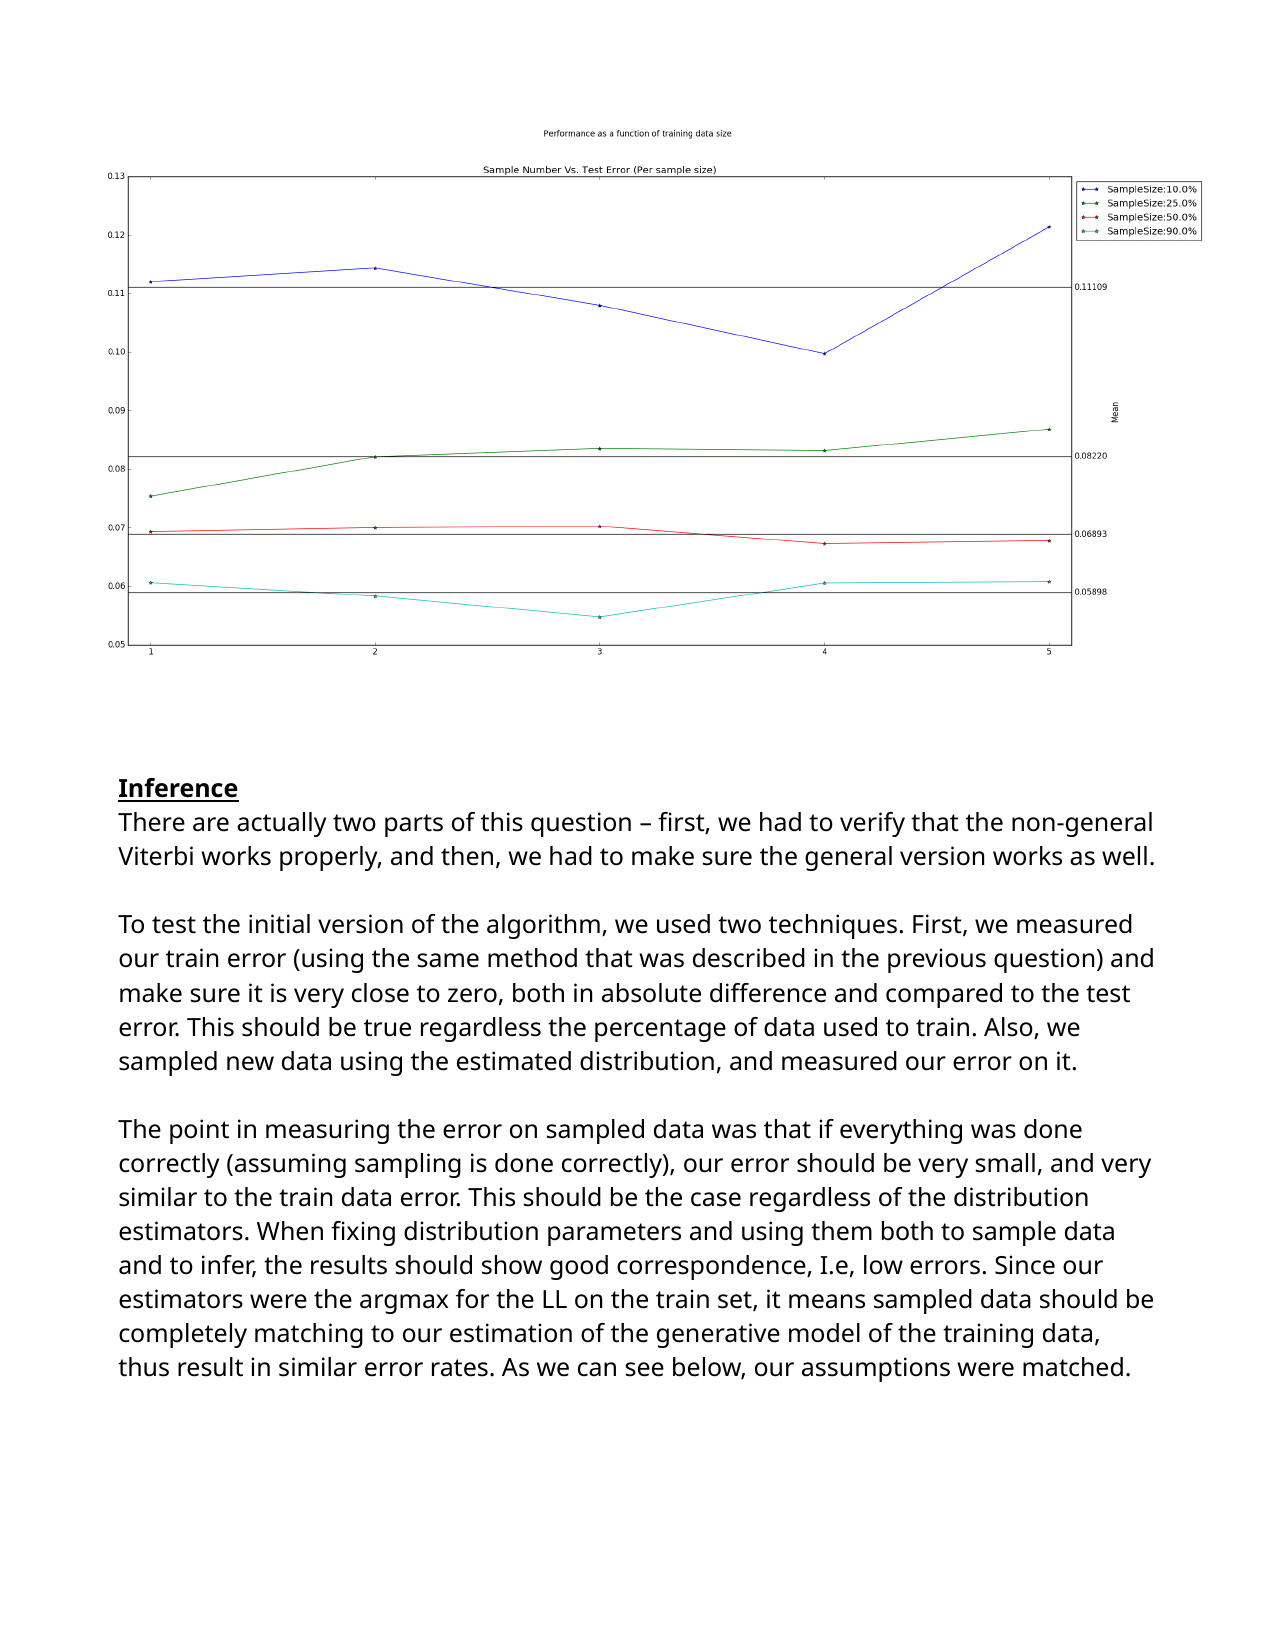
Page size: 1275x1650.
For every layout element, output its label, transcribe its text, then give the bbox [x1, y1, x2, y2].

text There are actually two parts of this question – first, we had to verify that the non-general Viterbi works properly, and then, we had to make sure the general version works as well. [118, 805, 1157, 873]
text To test the initial version of the algorithm, we used two techniques. First, we measured our train error (using the same method that was described in the previous question) and make sure it is very close to zero, both in absolute difference and compared to the test error. This should be true regardless the percentage of data used to train. Also, we sampled new data using the estimated distribution, and measured our error on it. [118, 907, 1157, 1077]
text Inference [118, 771, 1157, 805]
text The point in measuring the error on sampled data was that if everything was done correctly (assuming sampling is done correctly), our error should be very small, and very similar to the train data error. This should be the case regardless of the distribution estimators. When fixing distribution parameters and using them both to sample data and to infer, the results should show good correspondence, I.e, low errors. Since our estimators were the argmax for the LL on the train set, it means sampled data should be completely matching to our estimation of the generative model of the training data, thus result in similar error rates. As we can see below, our assumptions were matched. [118, 1111, 1157, 1384]
picture [59, 118, 1216, 703]
